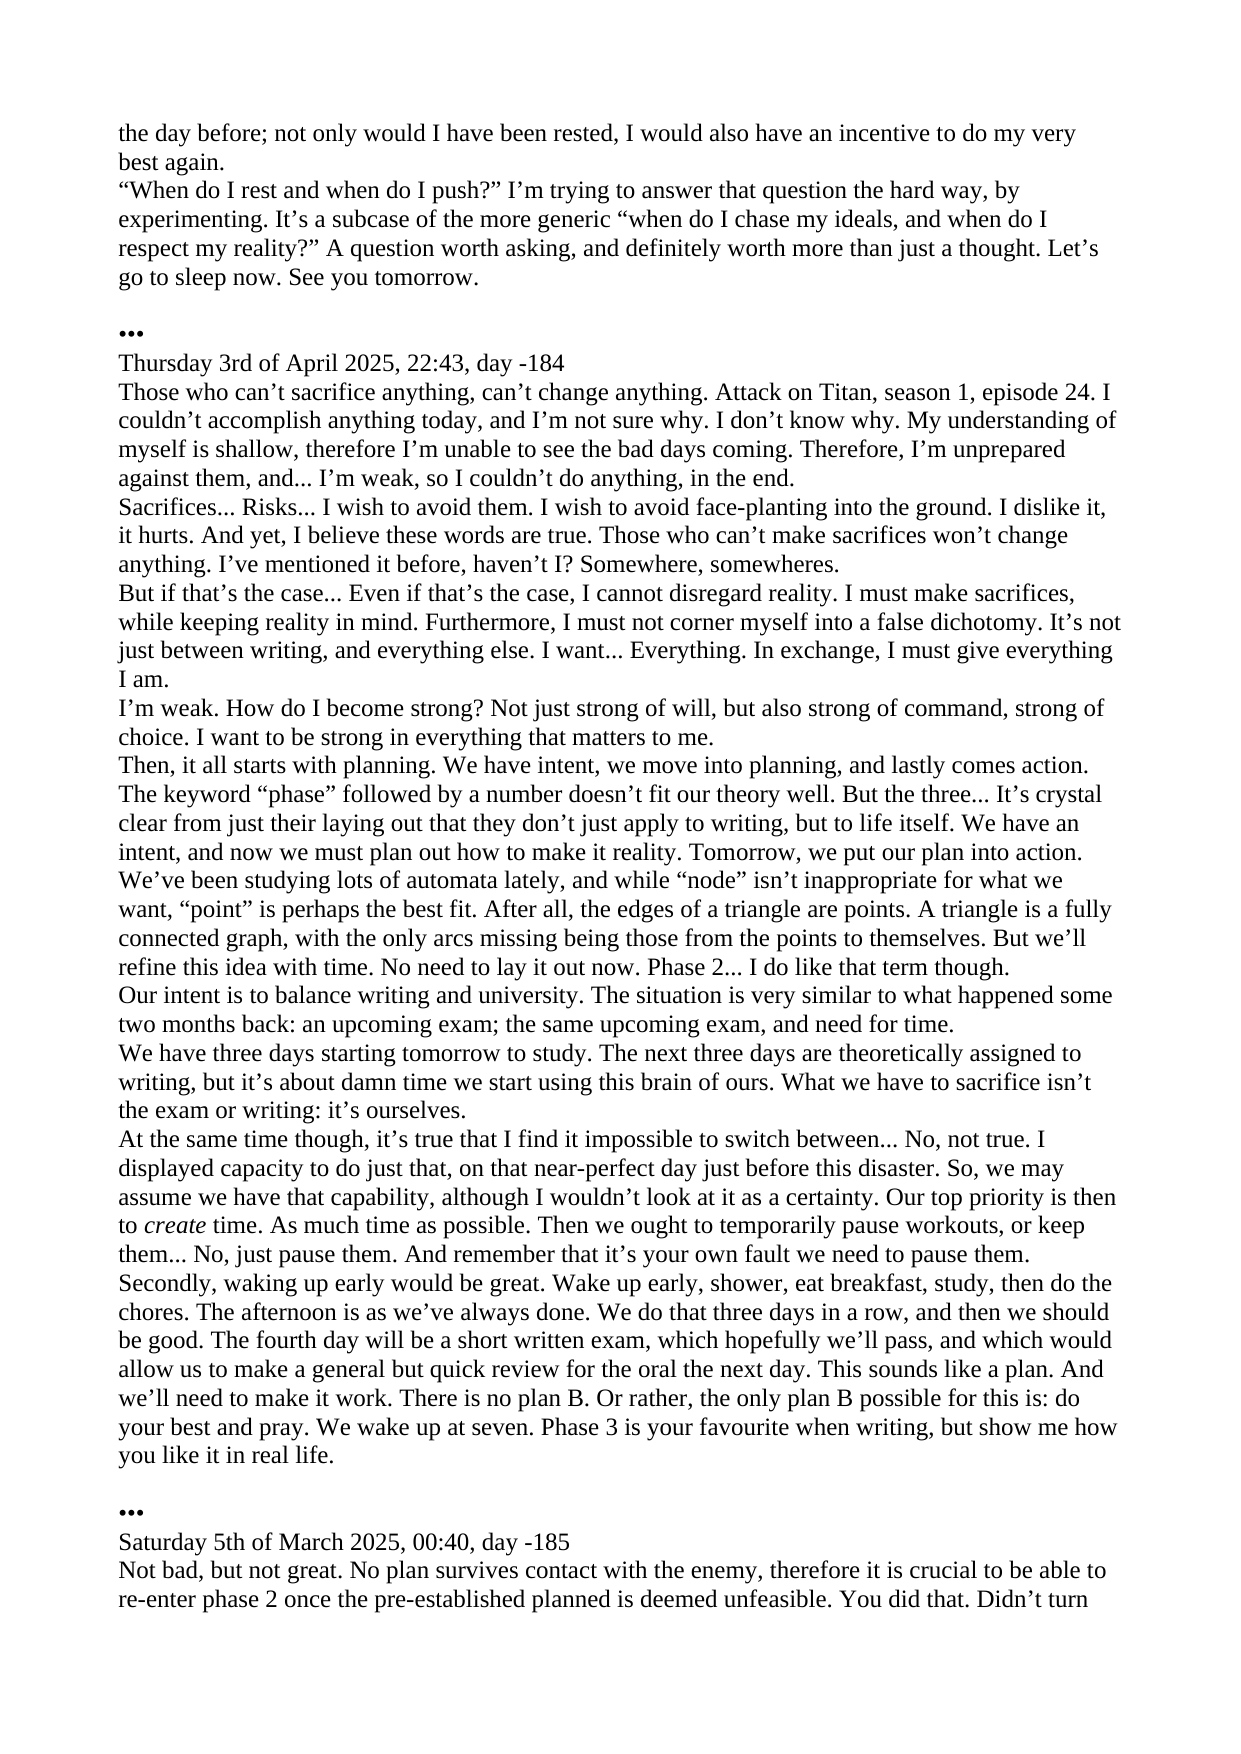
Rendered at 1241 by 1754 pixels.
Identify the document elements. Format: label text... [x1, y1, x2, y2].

text Not bad, but not great. No plan survives contact with the enemy, therefore it is crucial to be able to re-enter phase 2 once the pre-established planned is deemed unfeasible. You did that. Didn’t turn [118, 1556, 1122, 1613]
text We have three days starting tomorrow to study. The next three days are theoretically assigned to writing, but it’s about damn time we start using this brain of ours. What we have to sacrifice isn’t the exam or writing: it’s ourselves. [118, 1038, 1122, 1124]
text “When do I rest and when do I push?” I’m trying to answer that question the hard way, by experimenting. It’s a subcase of the more generic “when do I chase my ideals, and when do I respect my reality?” A question worth asking, and definitely worth more than just a thought. Let’s go to sleep now. See you tomorrow. [118, 176, 1122, 291]
text I’m weak. How do I become strong? Not just strong of will, but also strong of command, strong of choice. I want to be strong in everything that matters to me. [118, 693, 1122, 751]
text Saturday 5th of March 2025, 00:40, day -185 [118, 1527, 1122, 1556]
text Sacrifices... Risks... I wish to avoid them. I wish to avoid face-planting into the ground. I dislike it, it hurts. And yet, I believe these words are true. Those who can’t make sacrifices won’t change anything. I’ve mentioned it before, haven’t I? Somewhere, somewheres. [118, 492, 1122, 578]
text At the same time though, it’s true that I find it impossible to switch between... No, not true. I displayed capacity to do just that, on that near-perfect day just before this disaster. So, we may assume we have that capability, although I wouldn’t look at it as a certainty. Our top priority is then to create time. As much time as possible. Then we ought to temporarily pause workouts, or keep them... No, just pause them. And remember that it’s your own fault we need to pause them. Secondly, waking up early would be great. Wake up early, shower, eat breakfast, study, then do the chores. The afternoon is as we’ve always done. We do that three days in a row, and then we should be good. The fourth day will be a short written exam, which hopefully we’ll pass, and which would allow us to make a general but quick review for the oral the next day. This sounds like a plan. And we’ll need to make it work. There is no plan B. Or rather, the only plan B possible for this is: do your best and pray. We wake up at seven. Phase 3 is your favourite when writing, but show me how you like it in real life. [118, 1124, 1122, 1469]
text Our intent is to balance writing and university. The situation is very similar to what happened some two months back: an upcoming exam; the same upcoming exam, and need for time. [118, 981, 1122, 1038]
text But if that’s the case... Even if that’s the case, I cannot disregard reality. I must make sacrifices, while keeping reality in mind. Furthermore, I must not corner myself into a false dichotomy. It’s not just between writing, and everything else. I want... Everything. In exchange, I must give everything I am. [118, 578, 1122, 693]
text Then, it all starts with planning. We have intent, we move into planning, and lastly comes action. The keyword “phase” followed by a number doesn’t fit our theory well. But the three... It’s crystal clear from just their laying out that they don’t just apply to writing, but to life itself. We have an intent, and now we must plan out how to make it reality. Tomorrow, we put our plan into action. We’ve been studying lots of automata lately, and while “node” isn’t inappropriate for what we want, “point” is perhaps the best fit. After all, the edges of a triangle are points. A triangle is a fully connected graph, with the only arcs missing being those from the points to themselves. But we’ll refine this idea with time. No need to lay it out now. Phase 2... I do like that term though. [118, 751, 1122, 981]
text Thursday 3rd of April 2025, 22:43, day -184 [118, 348, 1122, 377]
text Those who can’t sacrifice anything, can’t change anything. Attack on Titan, season 1, episode 24. I couldn’t accomplish anything today, and I’m not sure why. I don’t know why. My understanding of myself is shallow, therefore I’m unable to see the bad days coming. Therefore, I’m unprepared against them, and... I’m weak, so I couldn’t do anything, in the end. [118, 377, 1122, 492]
text ••• [118, 1498, 1122, 1527]
text ••• [118, 319, 1122, 348]
text the day before; not only would I have been rested, I would also have an incentive to do my very best again. [118, 118, 1122, 176]
